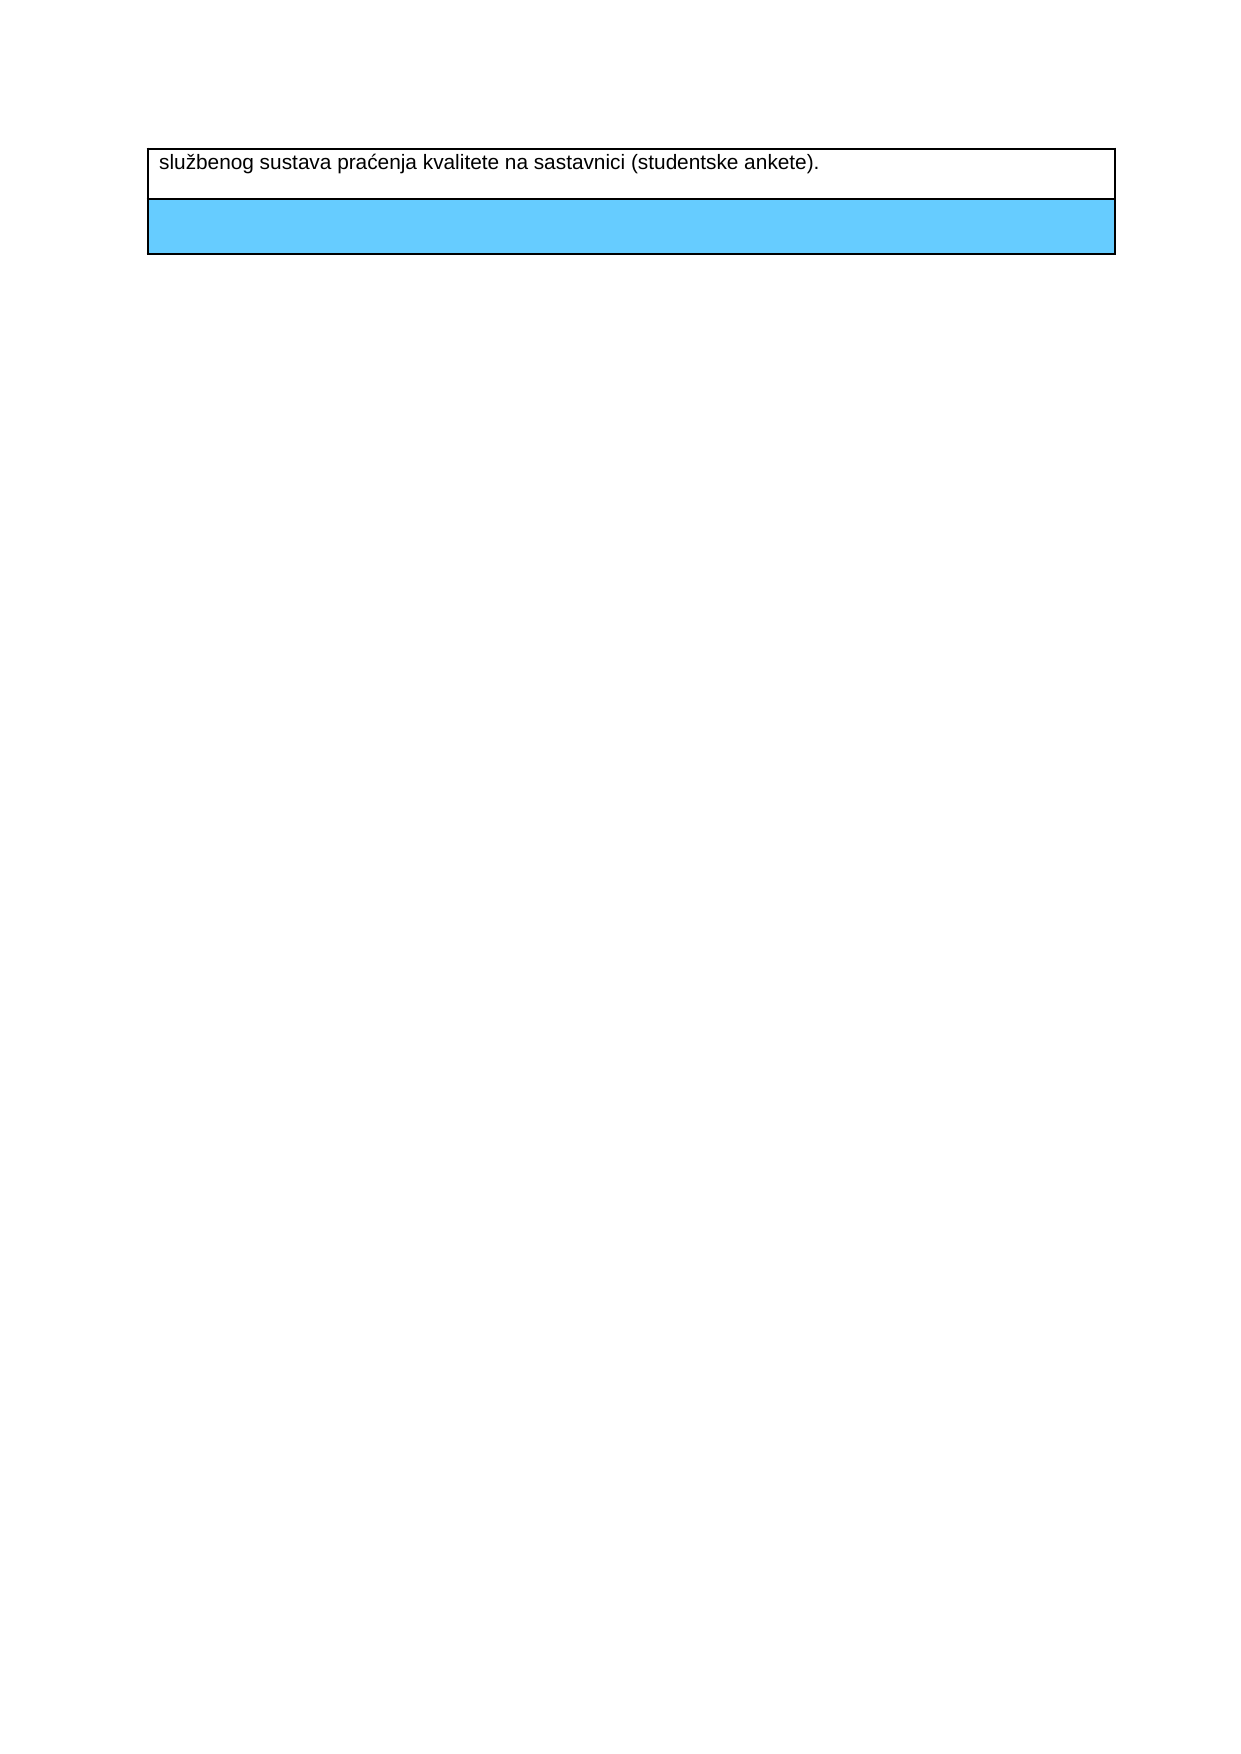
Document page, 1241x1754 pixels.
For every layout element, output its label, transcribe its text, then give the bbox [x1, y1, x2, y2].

table_header službenog sustava praćenja kvalitete na sastavnici (studentske ankete). [149, 150, 1114, 198]
table_cell [149, 200, 1114, 253]
